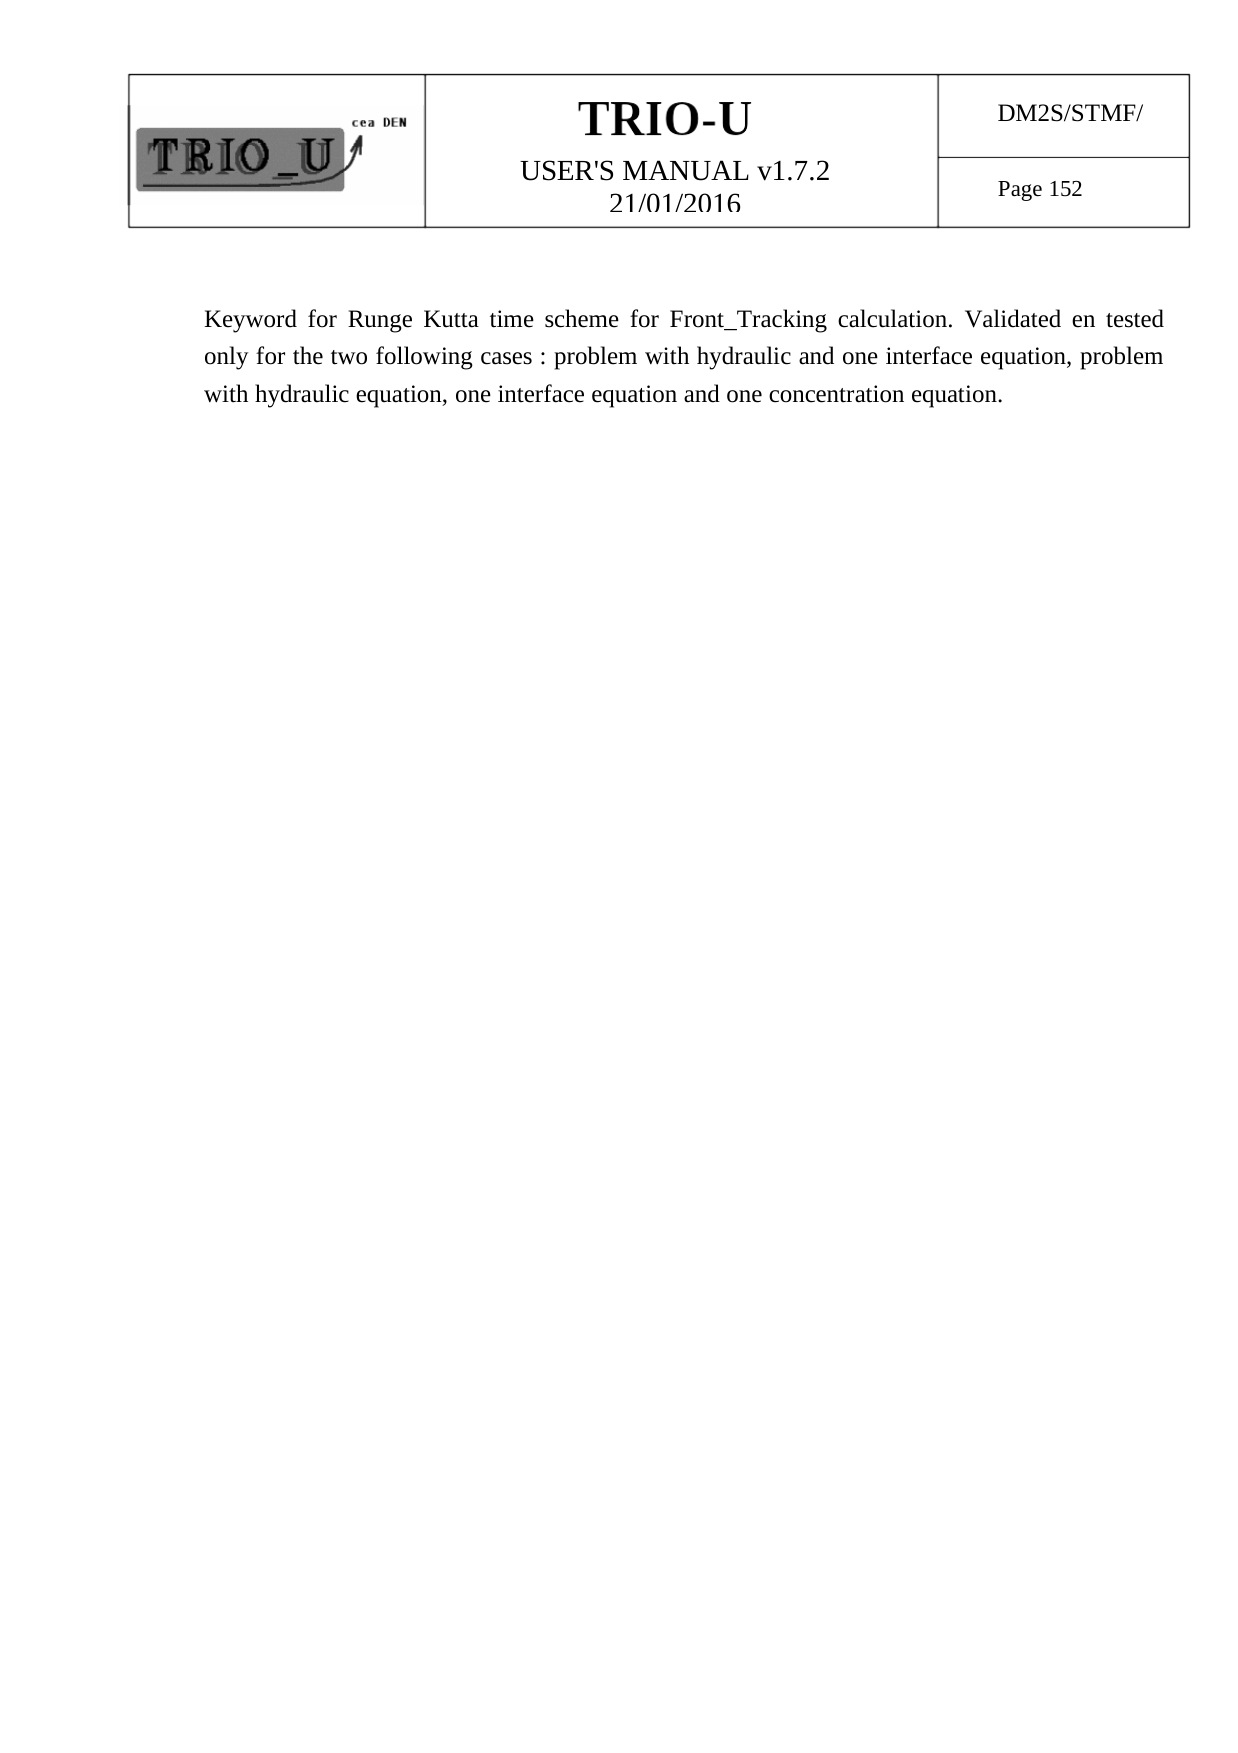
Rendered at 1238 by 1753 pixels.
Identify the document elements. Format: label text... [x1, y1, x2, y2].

text Keyword for Runge Kutta time scheme for Front_Tracking calculation. Validated en tested only for the two following cases : problem with hydraulic and one interface equation, problem with hydraulic equation, one interface equation and one concentration equation. [204, 295, 1165, 408]
